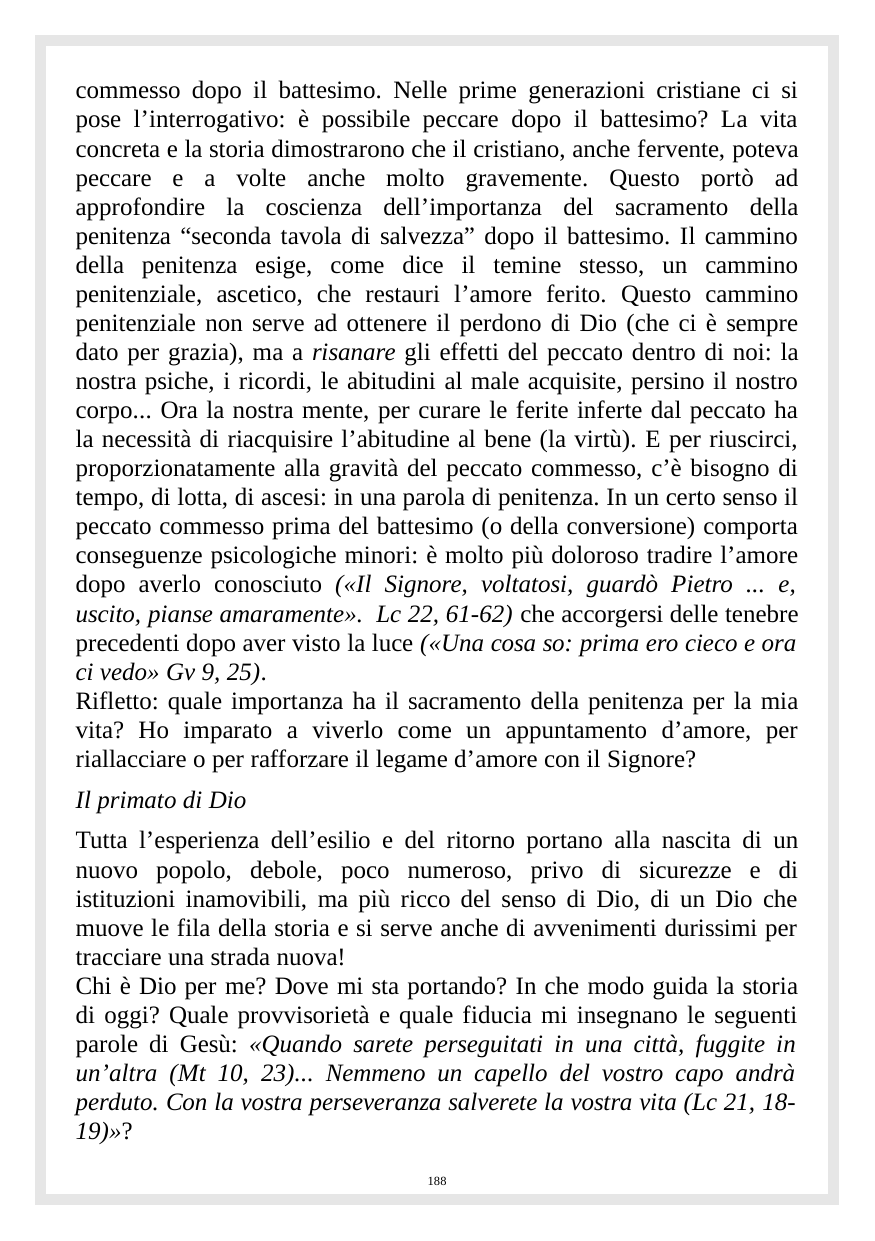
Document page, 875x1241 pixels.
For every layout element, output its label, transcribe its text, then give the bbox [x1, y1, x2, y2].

text commesso dopo il battesimo. Nelle prime generazioni cristiane ci si pose l’interrogativo: è possibile peccare dopo il battesimo? La vita concreta e la storia dimostrarono che il cristiano, anche fervente, poteva peccare e a volte anche molto gravemente. Questo portò ad approfondire la coscienza dell’importanza del sacramento della penitenza “seconda tavola di salvezza” dopo il battesimo. Il cammino della penitenza esige, come dice il temine stesso, un cammino penitenziale, ascetico, che restauri l’amore ferito. Questo cammino penitenziale non serve ad ottenere il perdono di Dio (che ci è sempre dato per grazia), ma a risanare gli effetti del peccato dentro di noi: la nostra psiche, i ricordi, le abitudini al male acquisite, persino il nostro corpo... Ora la nostra mente, per curare le ferite inferte dal peccato ha la necessità di riacquisire l’abitudine al bene (la virtù). E per riuscirci, proporzionatamente alla gravità del peccato commesso, c’è bisogno di tempo, di lotta, di ascesi: in una parola di penitenza. In un certo senso il peccato commesso prima del battesimo (o della conversione) comporta conseguenze psicologiche minori: è molto più doloroso tradire l’amore dopo averlo conosciuto («Il Signore, voltatosi, guardò Pietro ... e, uscito, pianse amaramente». Lc 22, 61-62) che accorgersi delle tenebre precedenti dopo aver visto la luce («Una cosa so: prima ero cieco e ora ci vedo» Gv 9, 25). [75, 75, 799, 686]
text Chi è Dio per me? Dove mi sta portando? In che modo guida la storia di oggi? Quale provvisorietà e quale fiducia mi insegnano le seguenti parole di Gesù: «Quando sarete perseguitati in una città, fuggite in un’altra (Mt 10, 23)... Nemmeno un capello del vostro capo andrà perduto. Con la vostra perseveranza salverete la vostra vita (Lc 21, 18-19)»? [75, 971, 799, 1145]
text Tutta l’esperienza dell’esilio e del ritorno portano alla nascita di un nuovo popolo, debole, poco numeroso, privo di sicurezze e di istituzioni inamovibili, ma più ricco del senso di Dio, di un Dio che muove le fila della storia e si serve anche di avvenimenti durissimi per tracciare una strada nuova! [75, 825, 799, 971]
text Il primato di Dio [75, 784, 799, 814]
text Rifletto: quale importanza ha il sacramento della penitenza per la mia vita? Ho imparato a viverlo come un appuntamento d’amore, per riallacciare o per rafforzare il legame d’amore con il Signore? [75, 686, 799, 773]
